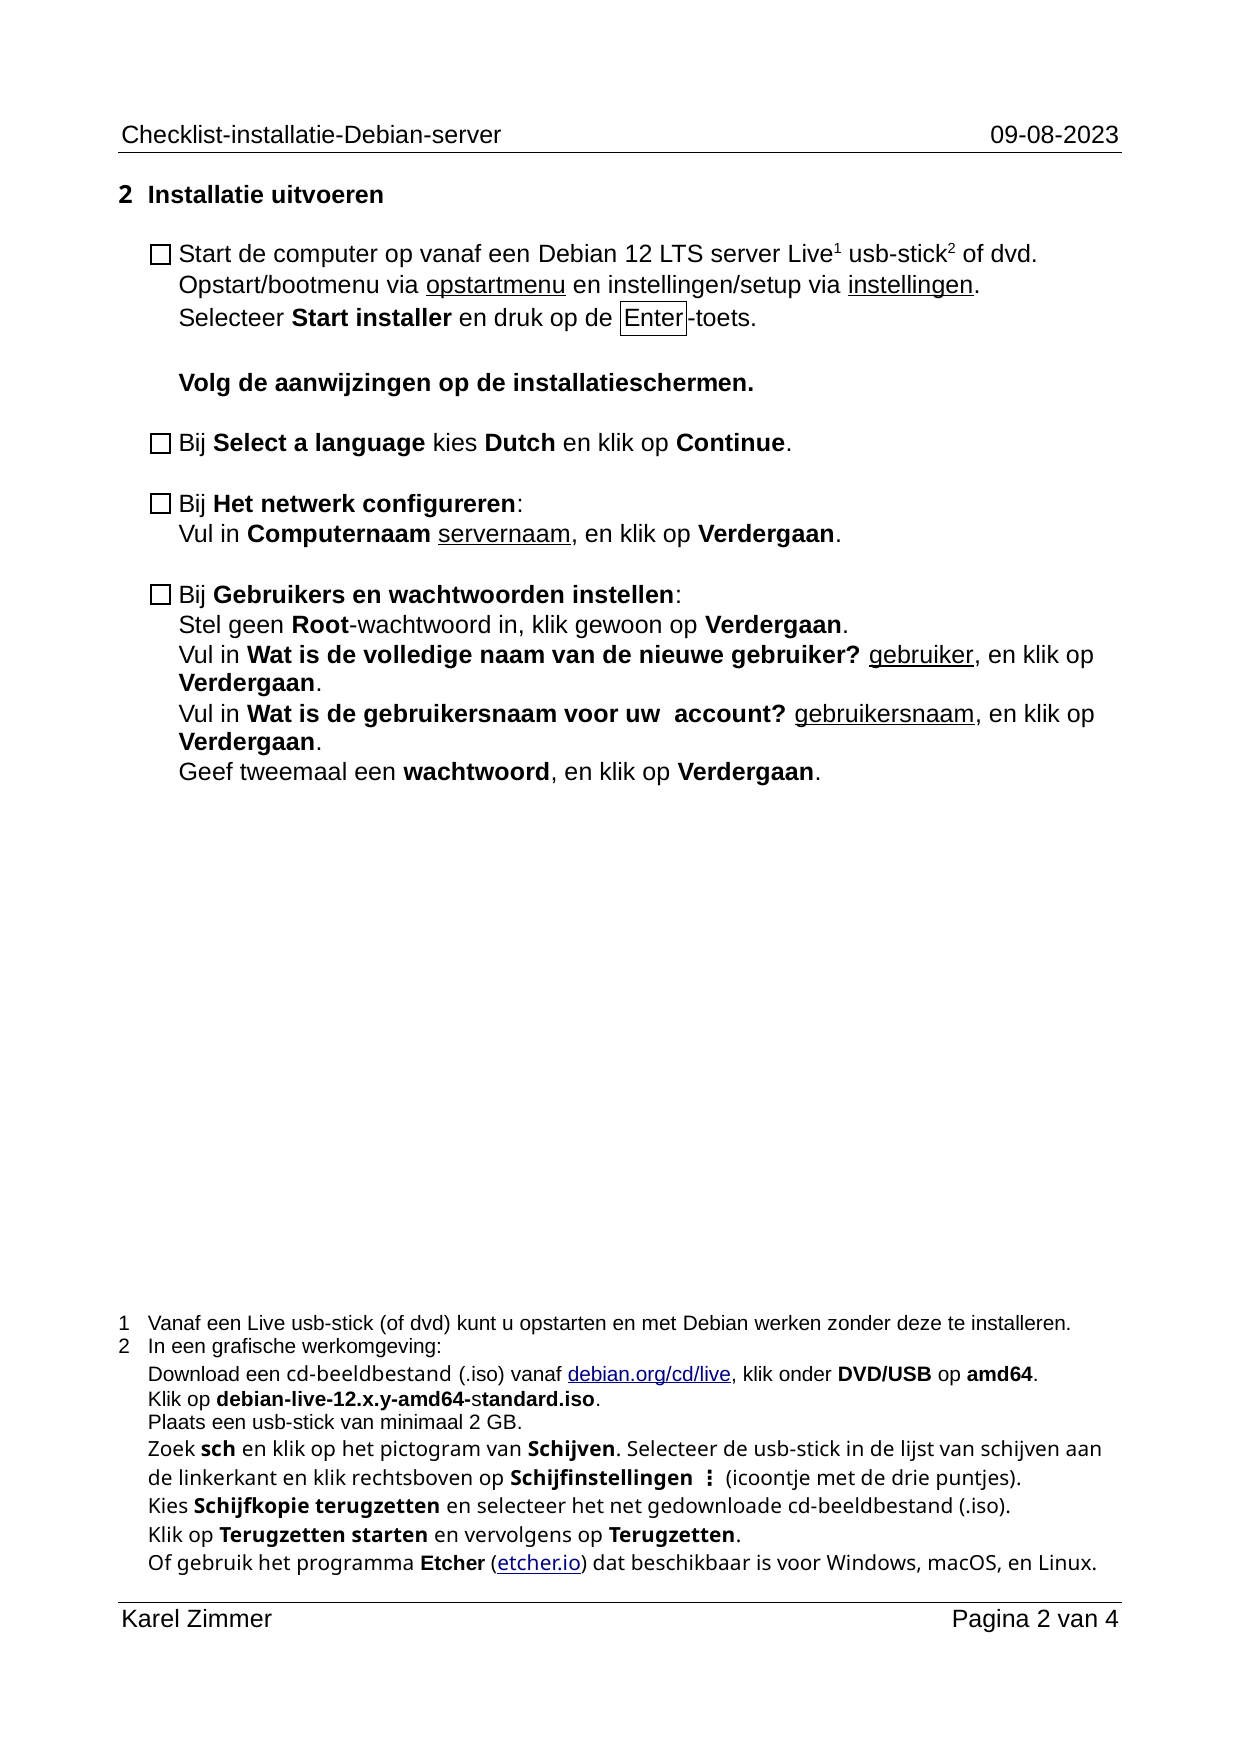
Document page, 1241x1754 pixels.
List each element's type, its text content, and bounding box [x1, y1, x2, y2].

table_cell [142, 640, 177, 698]
table_cell [118, 300, 142, 337]
table_cell [118, 458, 142, 489]
table_cell [118, 398, 142, 428]
table_cell [177, 549, 1122, 579]
table_cell Vul in Computernaam servernaam, en klik op Verdergaan. [177, 519, 1122, 549]
table_cell [118, 640, 142, 698]
table_cell [118, 519, 142, 549]
table_cell [142, 580, 177, 610]
table_cell [118, 699, 142, 757]
table_cell Stel geen Root-wachtwoord in, klik gewoon op Verdergaan. [177, 610, 1122, 640]
table_cell [118, 610, 142, 640]
table_cell [118, 428, 142, 458]
table_header Start de computer op vanaf een Debian 12 LTS server Live usb-stick of dvd. [177, 239, 1122, 269]
table_cell [142, 368, 177, 398]
table_cell Bij Het netwerk configureren: [177, 489, 1122, 519]
table_cell [177, 337, 1122, 367]
table_cell [118, 757, 142, 787]
table_cell [142, 757, 177, 787]
table_cell Vul in Wat is de volledige naam van de nieuwe gebruiker? gebruiker, en klik op Verdergaan. [177, 640, 1122, 698]
table_cell Selecteer Start installer en druk op de Enter-toets. [177, 300, 1122, 337]
table_cell Vul in Wat is de gebruikersnaam voor uw account? gebruikersnaam, en klik op Verdergaan. [177, 699, 1122, 757]
table_cell [142, 300, 177, 337]
table_header [118, 239, 142, 269]
table_cell [118, 269, 142, 300]
table_cell [142, 699, 177, 757]
table_cell [142, 458, 177, 489]
table_cell [142, 549, 177, 579]
table_cell [142, 337, 177, 367]
table_cell [177, 398, 1122, 428]
table_cell Geef tweemaal een wachtwoord, en klik op Verdergaan. [177, 757, 1122, 787]
table_header [142, 239, 177, 269]
table_cell [142, 269, 177, 300]
list Installatie uitvoeren [118, 177, 1122, 211]
table_cell [142, 519, 177, 549]
table_cell Volg de aanwijzingen op de installatieschermen. [177, 368, 1122, 398]
table_cell [118, 337, 142, 367]
table_cell Bij Gebruikers en wachtwoorden instellen: [177, 580, 1122, 610]
table_cell [142, 428, 177, 458]
table_cell [118, 489, 142, 519]
table_cell [142, 398, 177, 428]
table_cell [118, 580, 142, 610]
table_cell [142, 489, 177, 519]
table_cell Bij Select a language kies Dutch en klik op Continue. [177, 428, 1122, 458]
table_cell [118, 368, 142, 398]
table_cell [177, 458, 1122, 489]
table_cell [142, 610, 177, 640]
table_cell Opstart/bootmenu via opstartmenu en instellingen/setup via instellingen. [177, 269, 1122, 300]
table_cell [118, 549, 142, 579]
